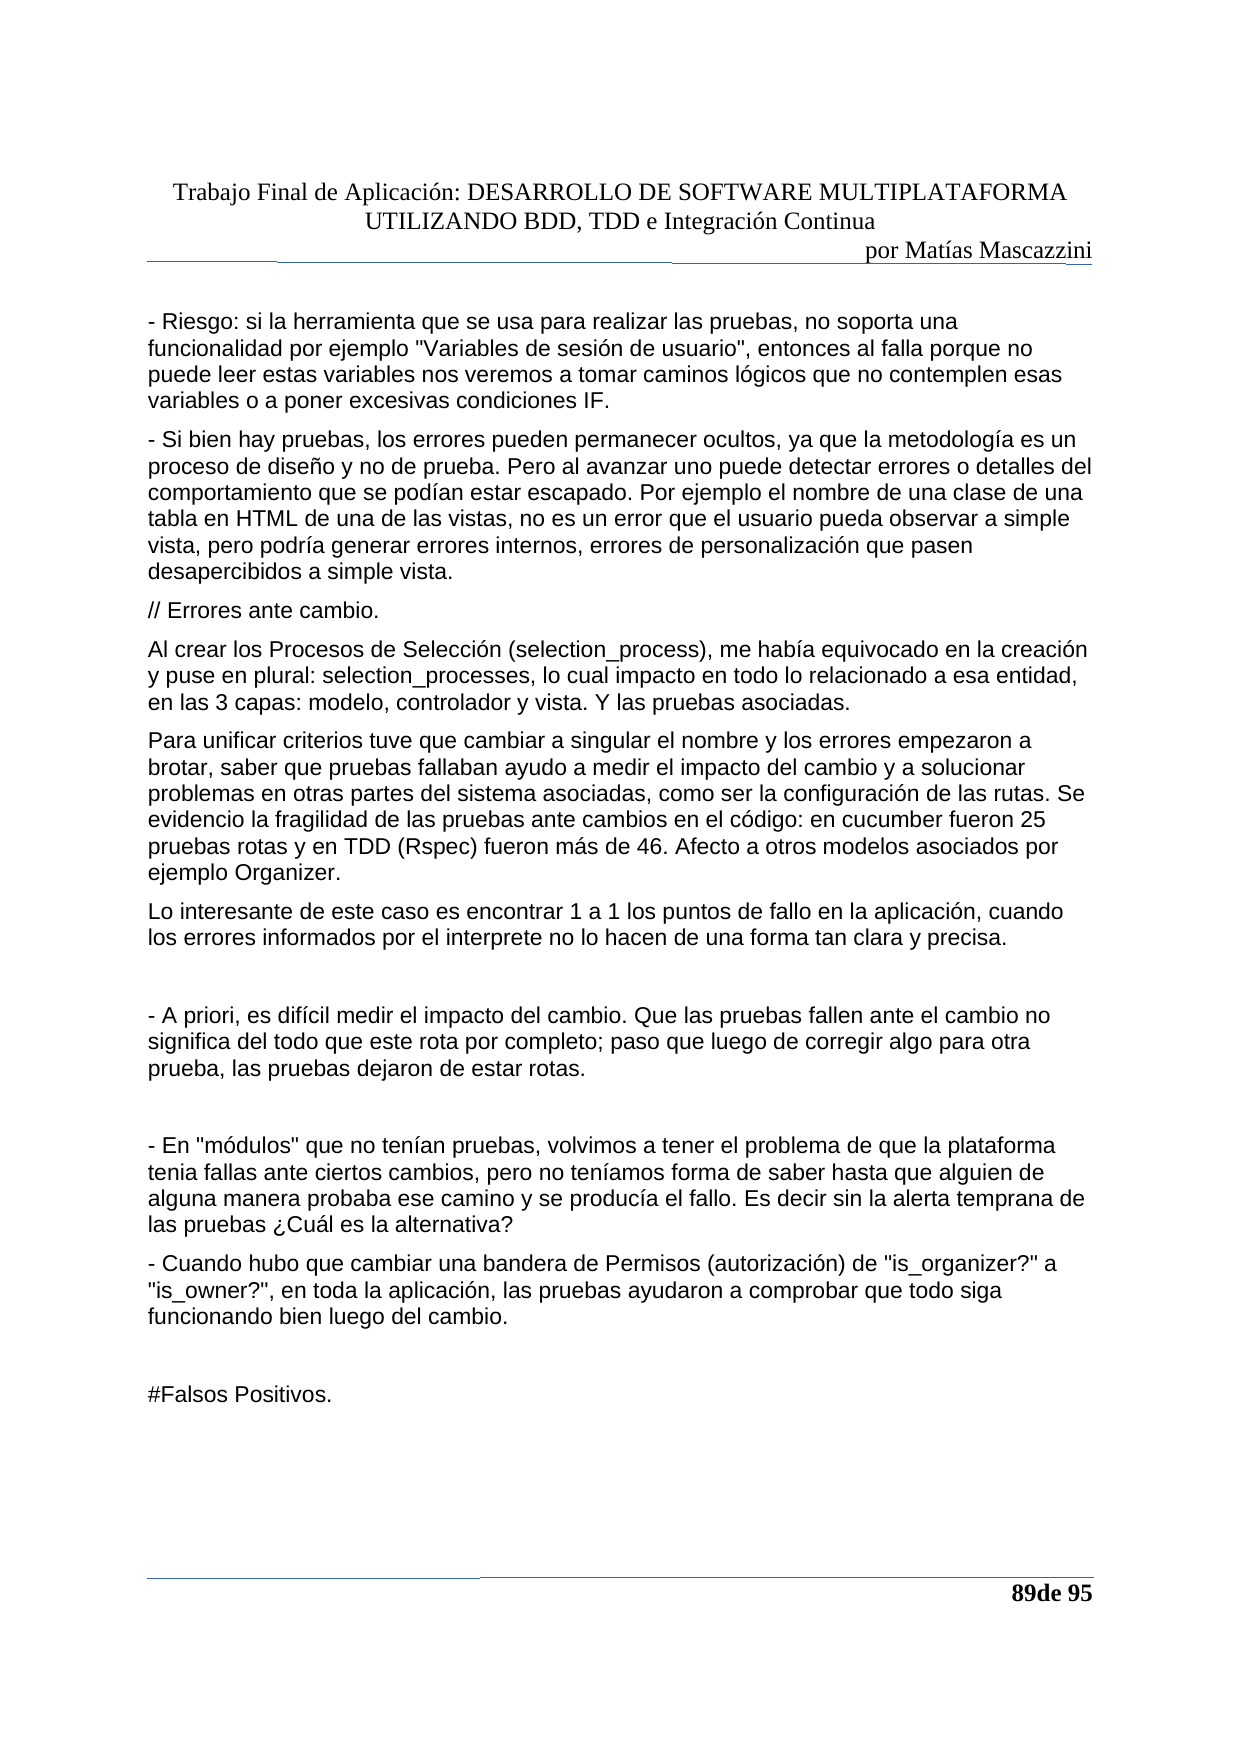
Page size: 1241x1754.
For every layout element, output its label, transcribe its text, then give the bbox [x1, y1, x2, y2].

text Lo interesante de este caso es encontrar 1 a 1 los puntos de fallo en la aplicación, cuando los errores informados por el interprete no lo hacen de una forma tan clara y precisa. [148, 898, 1093, 951]
text - Si bien hay pruebas, los errores pueden permanecer ocultos, ya que la metodología es un proceso de diseño y no de prueba. Pero al avanzar uno puede detectar errores o detalles del comportamiento que se podían estar escapado. Por ejemplo el nombre de una clase de una tabla en HTML de una de las vistas, no es un error que el usuario pueda observar a simple vista, pero podría generar errores internos, errores de personalización que pasen desapercibidos a simple vista. [148, 426, 1093, 584]
text #Falsos Positivos. [148, 1381, 1093, 1407]
text // Errores ante cambio. [148, 597, 1093, 623]
text - A priori, es difícil medir el impacto del cambio. Que las pruebas fallen ante el cambio no significa del todo que este rota por completo; paso que luego de corregir algo para otra prueba, las pruebas dejaron de estar rotas. [148, 1002, 1093, 1081]
text - Riesgo: si la herramienta que se usa para realizar las pruebas, no soporta una funcionalidad por ejemplo "Variables de sesión de usuario", entonces al falla porque no puede leer estas variables nos veremos a tomar caminos lógicos que no contemplen esas variables o a poner excesivas condiciones IF. [148, 308, 1093, 414]
text Para unificar criterios tuve que cambiar a singular el nombre y los errores empezaron a brotar, saber que pruebas fallaban ayudo a medir el impacto del cambio y a solucionar problemas en otras partes del sistema asociadas, como ser la configuración de las rutas. Se evidencio la fragilidad de las pruebas ante cambios en el código: en cucumber fueron 25 pruebas rotas y en TDD (Rspec) fueron más de 46. Afecto a otros modelos asociados por ejemplo Organizer. [148, 727, 1093, 885]
text Al crear los Procesos de Selección (selection_process), me había equivocado en la creación y puse en plural: selection_processes, lo cual impacto en todo lo relacionado a esa entidad, en las 3 capas: modelo, controlador y vista. Y las pruebas asociadas. [148, 636, 1093, 715]
text - En "módulos" que no tenían pruebas, volvimos a tener el problema de que la plataforma tenia fallas ante ciertos cambios, pero no teníamos forma de saber hasta que alguien de alguna manera probaba ese camino y se producía el fallo. Es decir sin la alerta temprana de las pruebas ¿Cuál es la alternativa? [148, 1132, 1093, 1238]
text - Cuando hubo que cambiar una bandera de Permisos (autorización) de "is_organizer?" a "is_owner?", en toda la aplicación, las pruebas ayudaron a comprobar que todo siga funcionando bien luego del cambio. [148, 1250, 1093, 1329]
